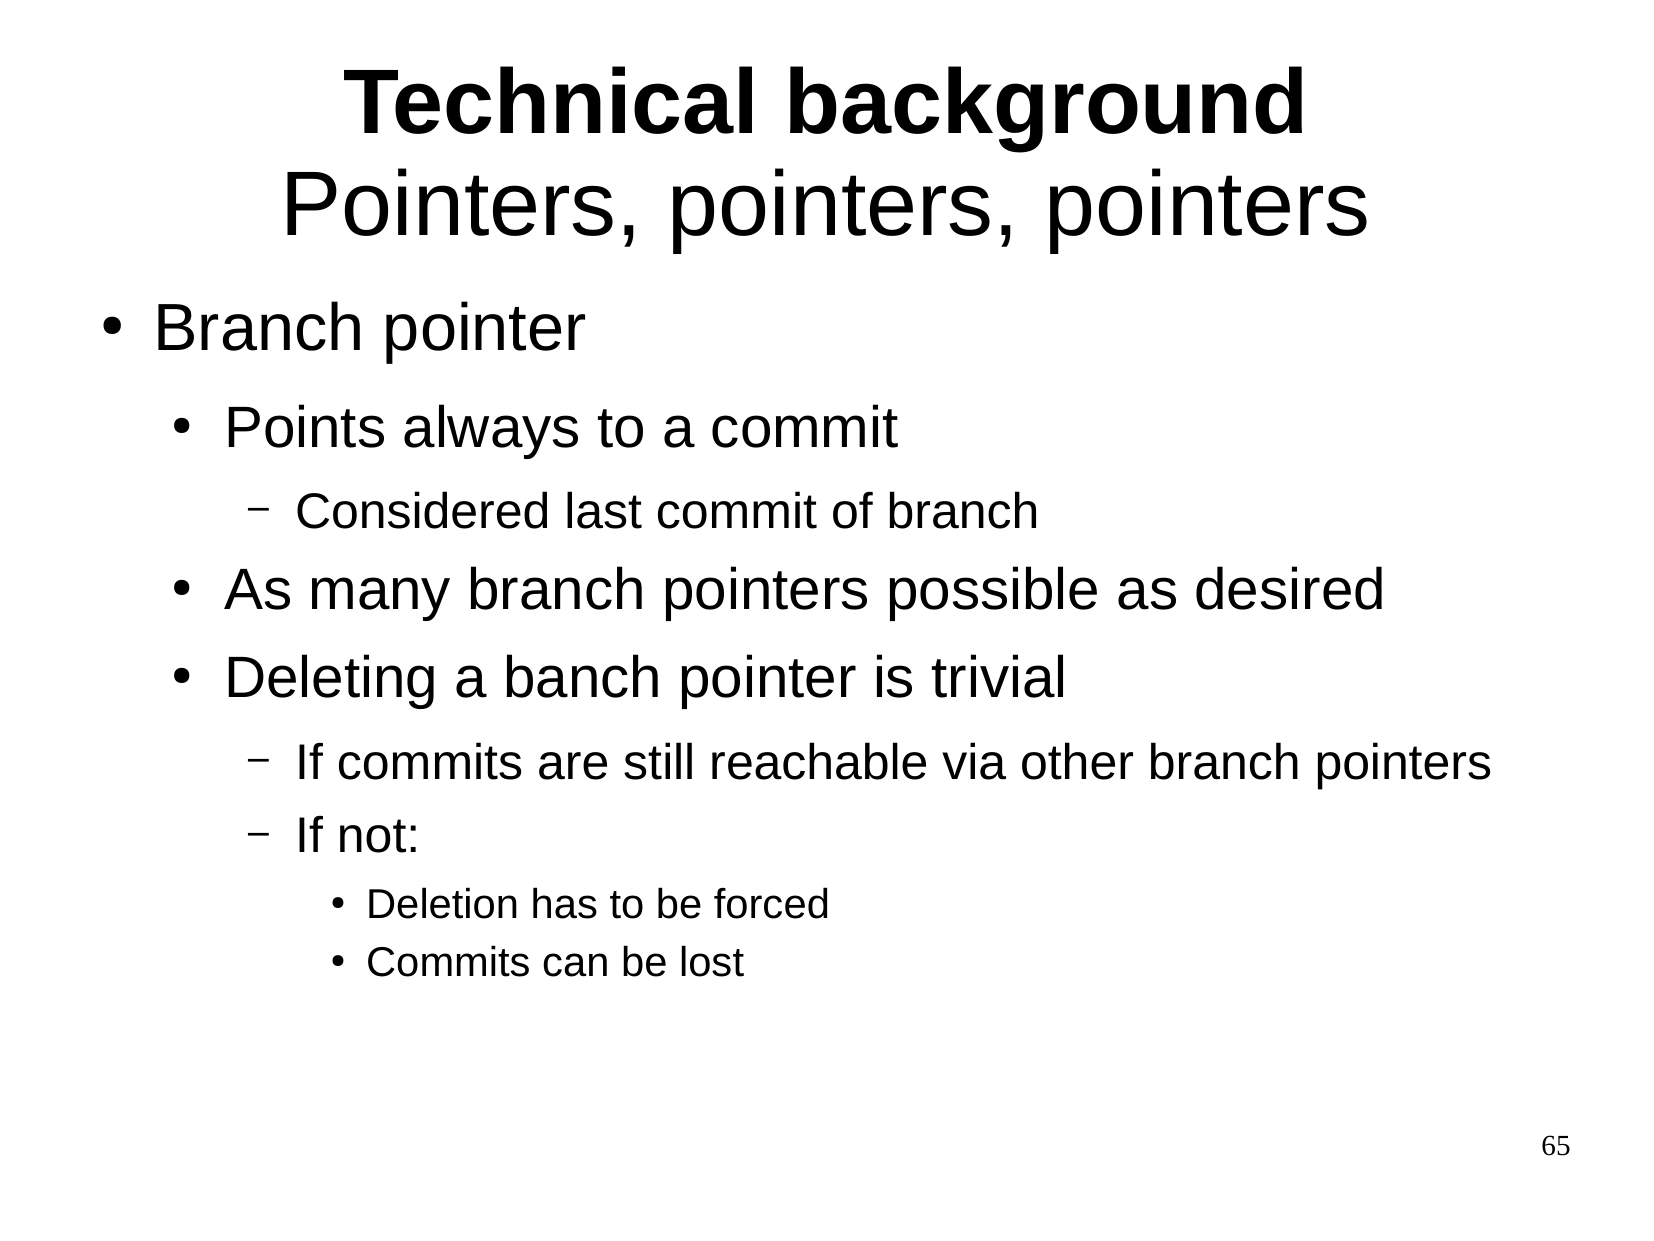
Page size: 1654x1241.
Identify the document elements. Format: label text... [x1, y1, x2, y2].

title Technical background Pointers, pointers, pointers [82, 49, 1571, 257]
list Branch pointer Points always to a commit Considered last commit of branch As many branch pointers possible as desired Deleting a banch pointer is trivial If commits are still reachable via other branch pointers If not: Deletion has to be forced Commits can be lost [82, 290, 1571, 1010]
